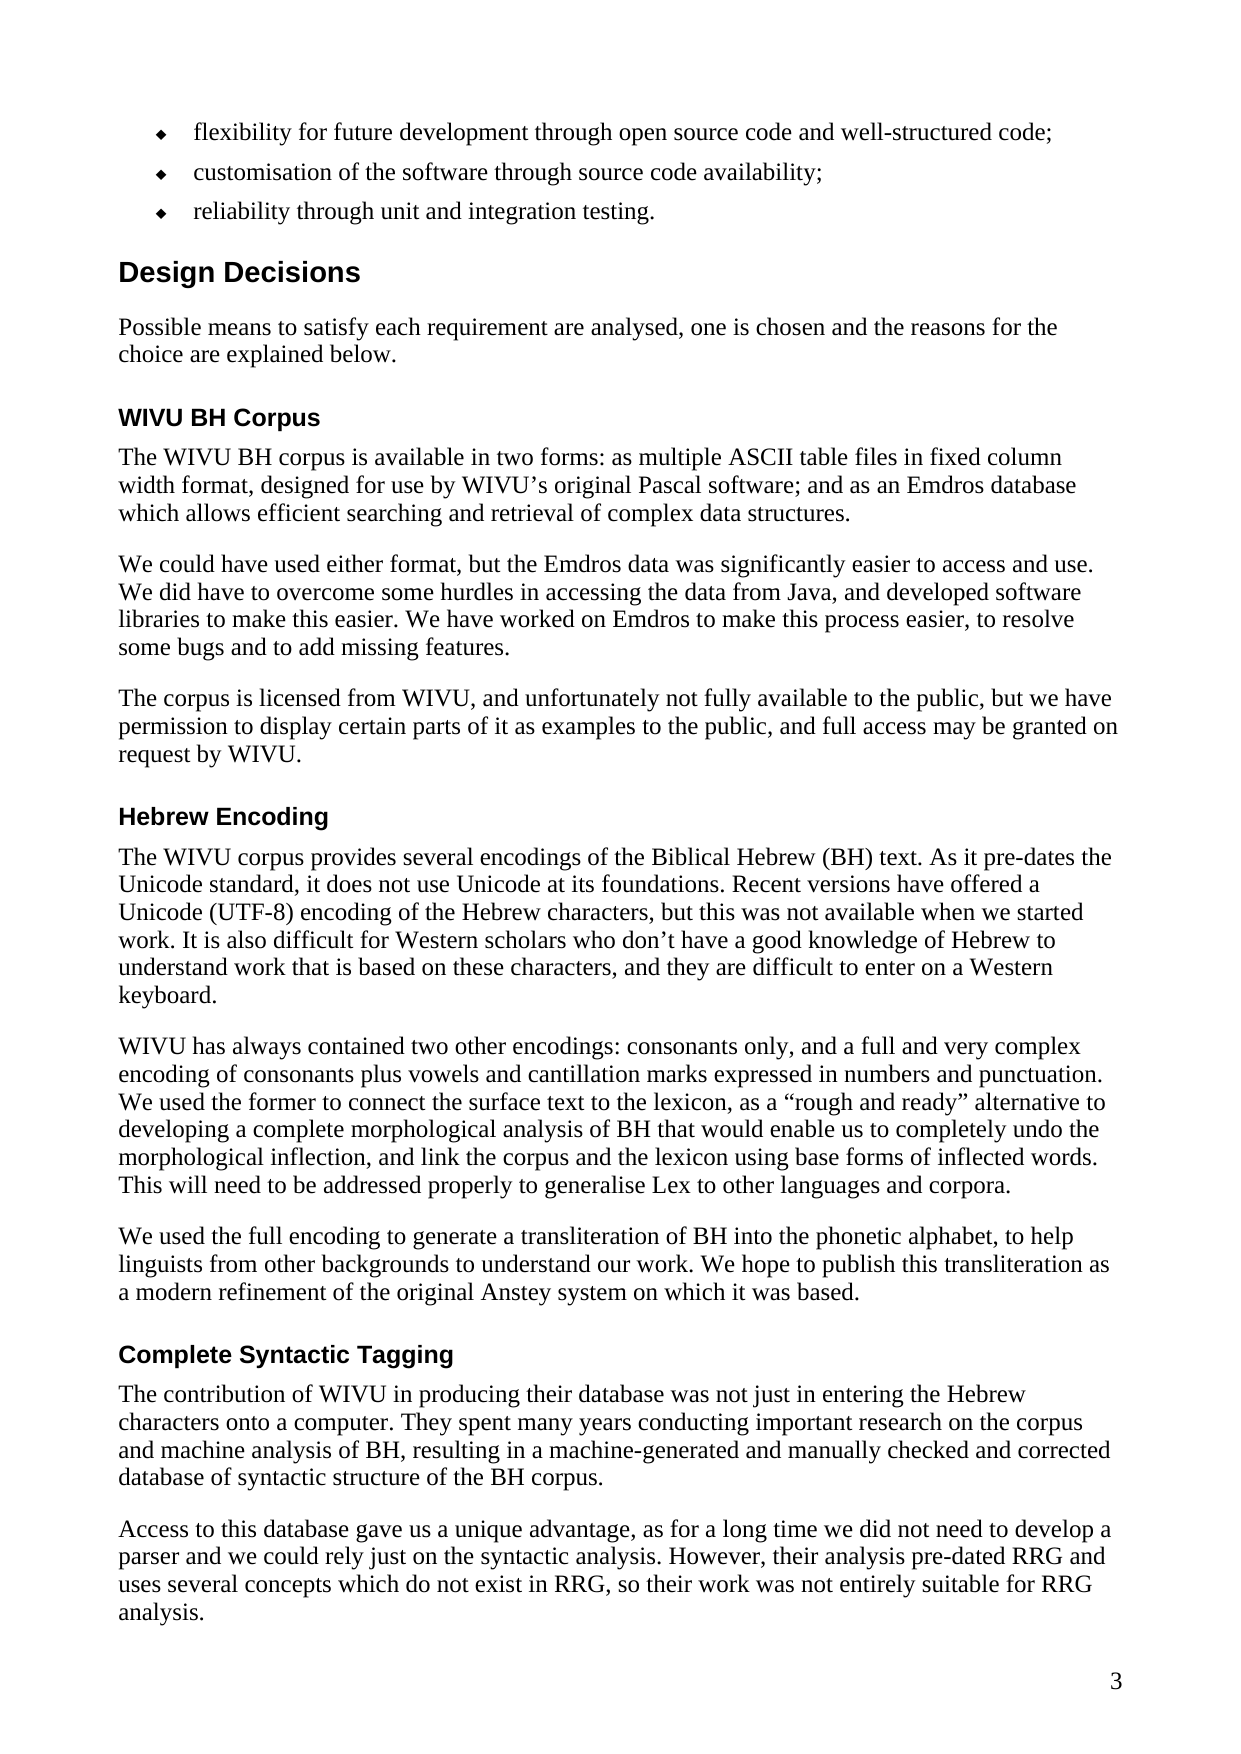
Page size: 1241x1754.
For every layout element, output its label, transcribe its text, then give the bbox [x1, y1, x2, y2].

text Possible means to satisfy each requirement are analysed, one is chosen and the reasons for the choice are explained below. [118, 313, 1122, 368]
text We used the full encoding to generate a transliteration of BH into the phonetic alphabet, to help linguists from other backgrounds to understand our work. We hope to publish this transliteration as a modern refinement of the original Anstey system on which it was based. [118, 1222, 1122, 1305]
text The corpus is licensed from WIVU, and unfortunately not fully available to the public, but we have permission to display certain parts of it as examples to the public, and full access may be granted on request by WIVU. [118, 684, 1122, 767]
text Access to this database gave us a unique advantage, as for a long time we did not need to develop a parser and we could rely just on the syntactic analysis. However, their analysis pre-dated RRG and uses several concepts which do not exist in RRG, so their work was not entirely suitable for RRG analysis. [118, 1515, 1122, 1626]
text The contribution of WIVU in producing their database was not just in entering the Hebrew characters onto a computer. They spent many years conducting important research on the corpus and machine analysis of BH, resulting in a machine-generated and manually checked and corrected database of syntactic structure of the BH corpus. [118, 1380, 1122, 1491]
text The WIVU corpus provides several encodings of the Biblical Hebrew (BH) text. As it pre-dates the Unicode standard, it does not use Unicode at its foundations. Recent versions have offered a Unicode (UTF-8) encoding of the Hebrew characters, but this was not available when we started work. It is also difficult for Western scholars who don’t have a good knowledge of Hebrew to understand work that is based on these characters, and they are difficult to enter on a Western keyboard. [118, 843, 1122, 1009]
list customisation of the software through source code availability; [156, 158, 1122, 185]
list flexibility for future development through open source code and well-structured code; [156, 118, 1122, 146]
subtitle Complete Syntactic Tagging [118, 1341, 1122, 1369]
subtitle WIVU BH Corpus [118, 404, 1122, 432]
text The WIVU BH corpus is available in two forms: as multiple ASCII table files in fixed column width format, designed for use by WIVU’s original Pascal software; and as an Emdros database which allows efficient searching and retrieval of complex data structures. [118, 443, 1122, 526]
subtitle Hebrew Encoding [118, 803, 1122, 831]
subtitle Design Decisions [118, 256, 1122, 288]
text WIVU has always contained two other encodings: consonants only, and a full and very complex encoding of consonants plus vowels and cantillation marks expressed in numbers and punctuation. We used the former to connect the surface text to the lexicon, as a “rough and ready” alternative to developing a complete morphological analysis of BH that would enable us to completely undo the morphological inflection, and link the corpus and the lexicon using base forms of inflected words. This will need to be addressed properly to generalise Lex to other languages and corpora. [118, 1032, 1122, 1199]
list reliability through unit and integration testing. [156, 197, 1122, 225]
text We could have used either format, but the Emdros data was significantly easier to access and use. We did have to overcome some hurdles in accessing the data from Java, and developed software libraries to make this easier. We have worked on Emdros to make this process easier, to resolve some bugs and to add missing features. [118, 550, 1122, 661]
